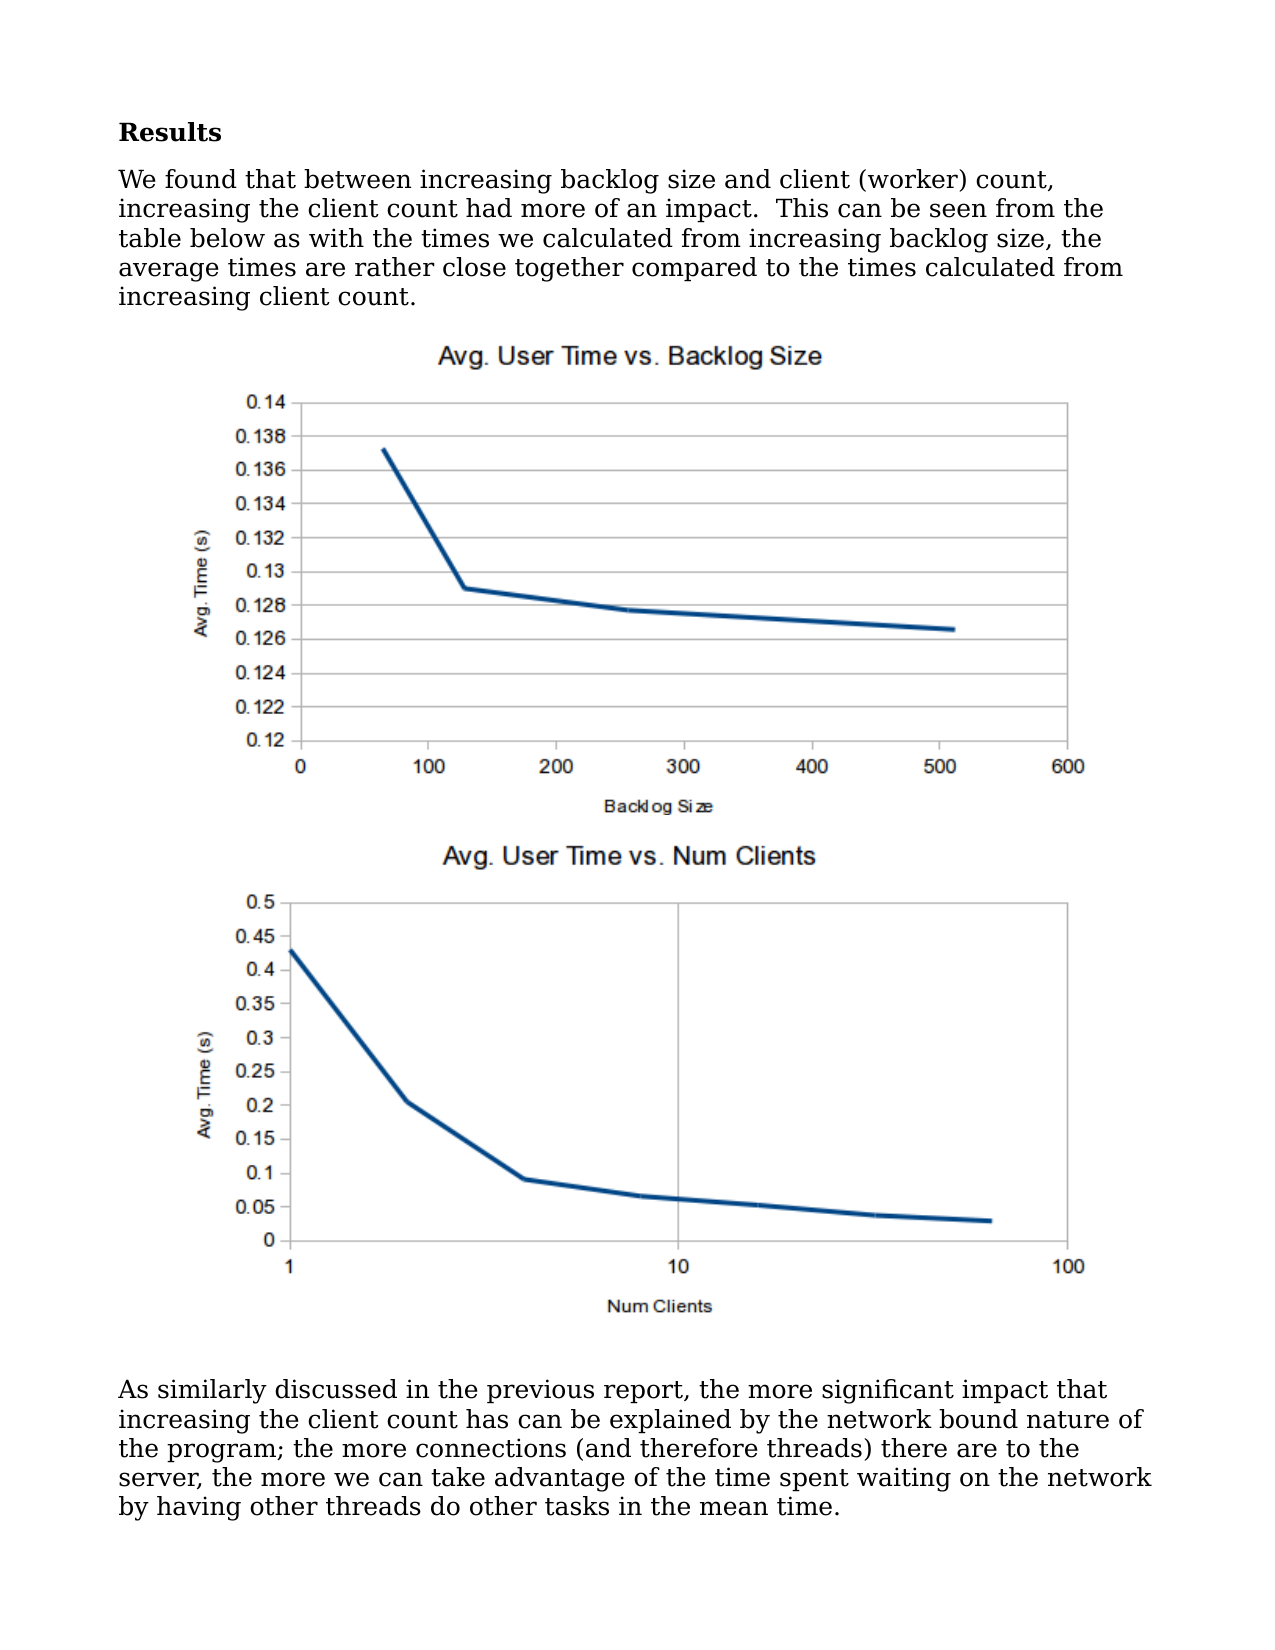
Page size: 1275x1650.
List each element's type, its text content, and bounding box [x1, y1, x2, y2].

picture [157, 315, 1103, 1347]
text Results [118, 118, 1157, 147]
text As similarly discussed in the previous report, the more significant impact that increasing the client count has can be explained by the network bound nature of the program; the more connections (and therefore threads) there are to the server, the more we can take advantage of the time spent waiting on the network by having other threads do other tasks in the mean time. [118, 1376, 1157, 1522]
text We found that between increasing backlog size and client (worker) count, increasing the client count had more of an impact. This can be seen from the table below as with the times we calculated from increasing backlog size, the average times are rather close together compared to the times calculated from increasing client count. [118, 166, 1157, 311]
